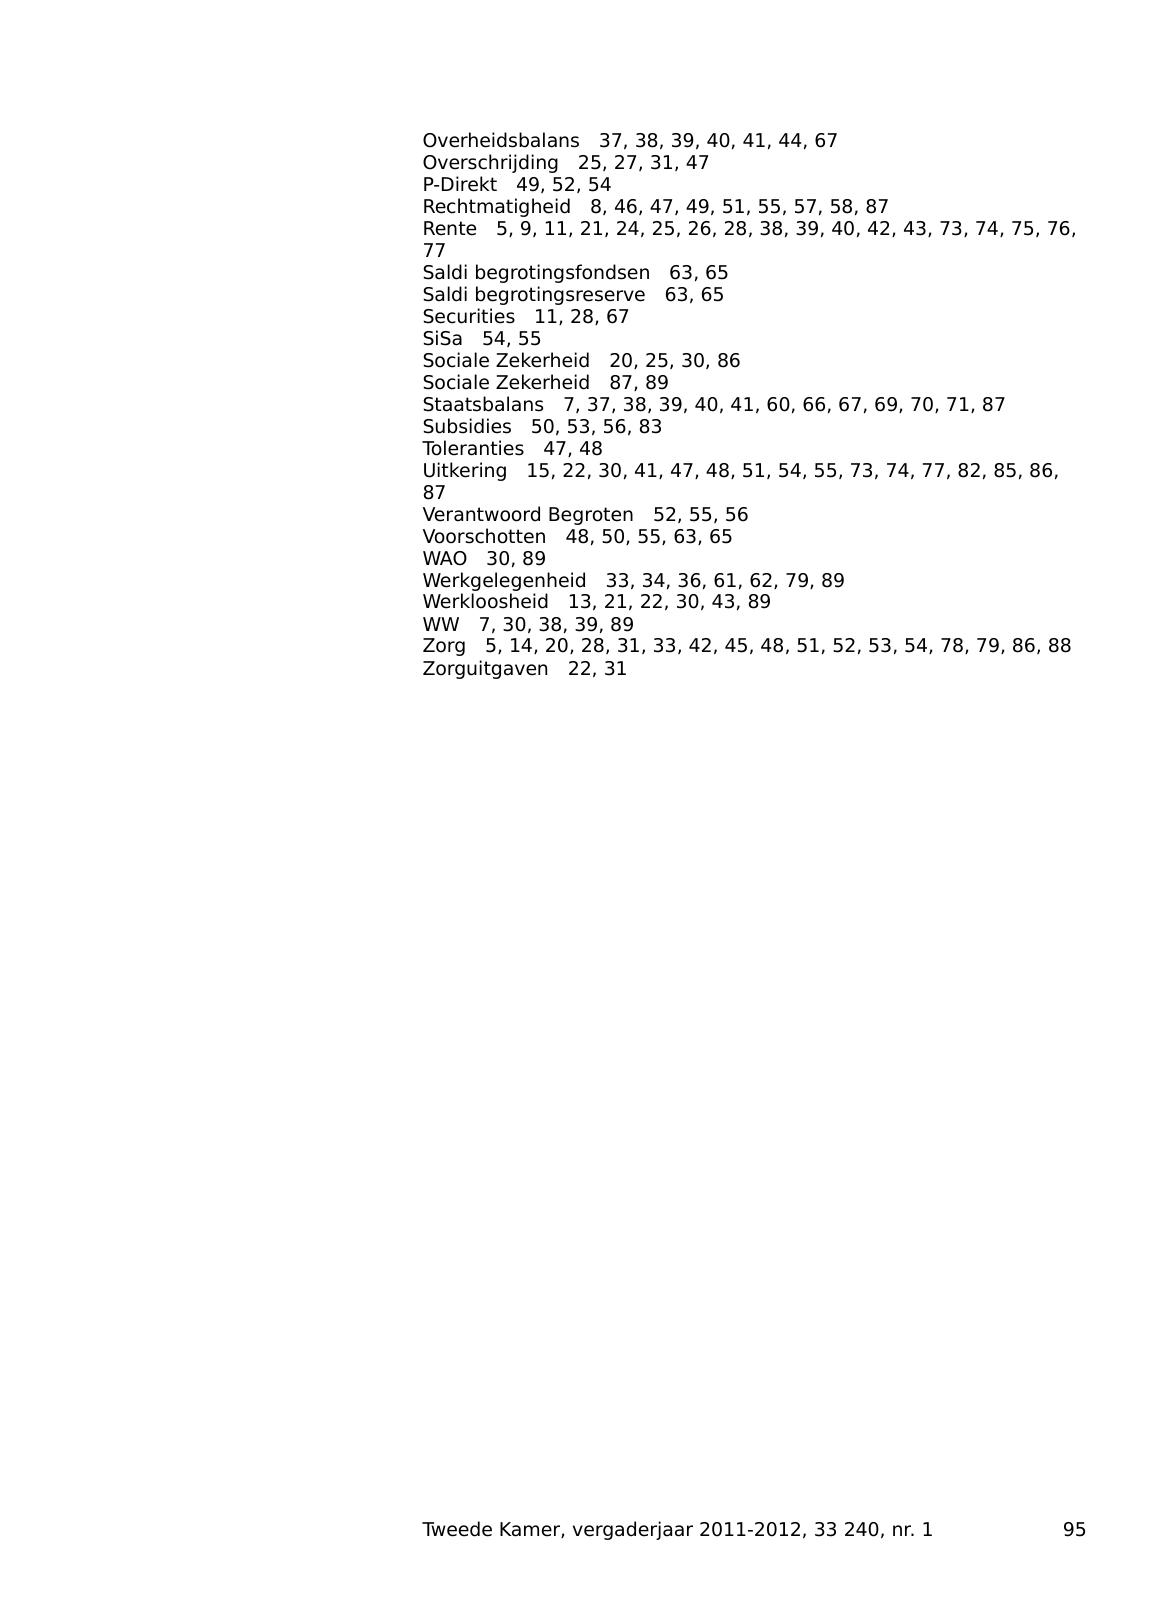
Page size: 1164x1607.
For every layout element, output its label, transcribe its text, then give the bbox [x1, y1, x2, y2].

text Saldi begrotingsfondsen 63, 65 [422, 262, 1087, 284]
text Securities 11, 28, 67 [422, 306, 1087, 328]
text Werkloosheid 13, 21, 22, 30, 43, 89 [422, 591, 1087, 613]
text P-Direkt 49, 52, 54 [422, 174, 1087, 196]
text Uitkering 15, 22, 30, 41, 47, 48, 51, 54, 55, 73, 74, 77, 82, 85, 86, 87 [422, 459, 1087, 503]
text Verantwoord Begroten 52, 55, 56 [422, 503, 1087, 526]
text Overschrijding 25, 27, 31, 47 [422, 152, 1087, 174]
text Rente 5, 9, 11, 21, 24, 25, 26, 28, 38, 39, 40, 42, 43, 73, 74, 75, 76, 77 [422, 218, 1087, 262]
text Saldi begrotingsreserve 63, 65 [422, 284, 1087, 306]
text Toleranties 47, 48 [422, 438, 1087, 459]
text WW 7, 30, 38, 39, 89 [422, 613, 1087, 635]
text SiSa 54, 55 [422, 328, 1087, 350]
text Zorg 5, 14, 20, 28, 31, 33, 42, 45, 48, 51, 52, 53, 54, 78, 79, 86, 88 [422, 635, 1087, 657]
text Overheidsbalans 37, 38, 39, 40, 41, 44, 67 [422, 130, 1087, 152]
text Subsidies 50, 53, 56, 83 [422, 416, 1087, 438]
text WAO 30, 89 [422, 547, 1087, 569]
text Voorschotten 48, 50, 55, 63, 65 [422, 526, 1087, 547]
text Rechtmatigheid 8, 46, 47, 49, 51, 55, 57, 58, 87 [422, 196, 1087, 218]
text Sociale Zekerheid 87, 89 [422, 372, 1087, 394]
text Staatsbalans 7, 37, 38, 39, 40, 41, 60, 66, 67, 69, 70, 71, 87 [422, 394, 1087, 416]
text Werkgelegenheid 33, 34, 36, 61, 62, 79, 89 [422, 569, 1087, 591]
text Zorguitgaven 22, 31 [422, 657, 1087, 679]
text Sociale Zekerheid 20, 25, 30, 86 [422, 350, 1087, 372]
